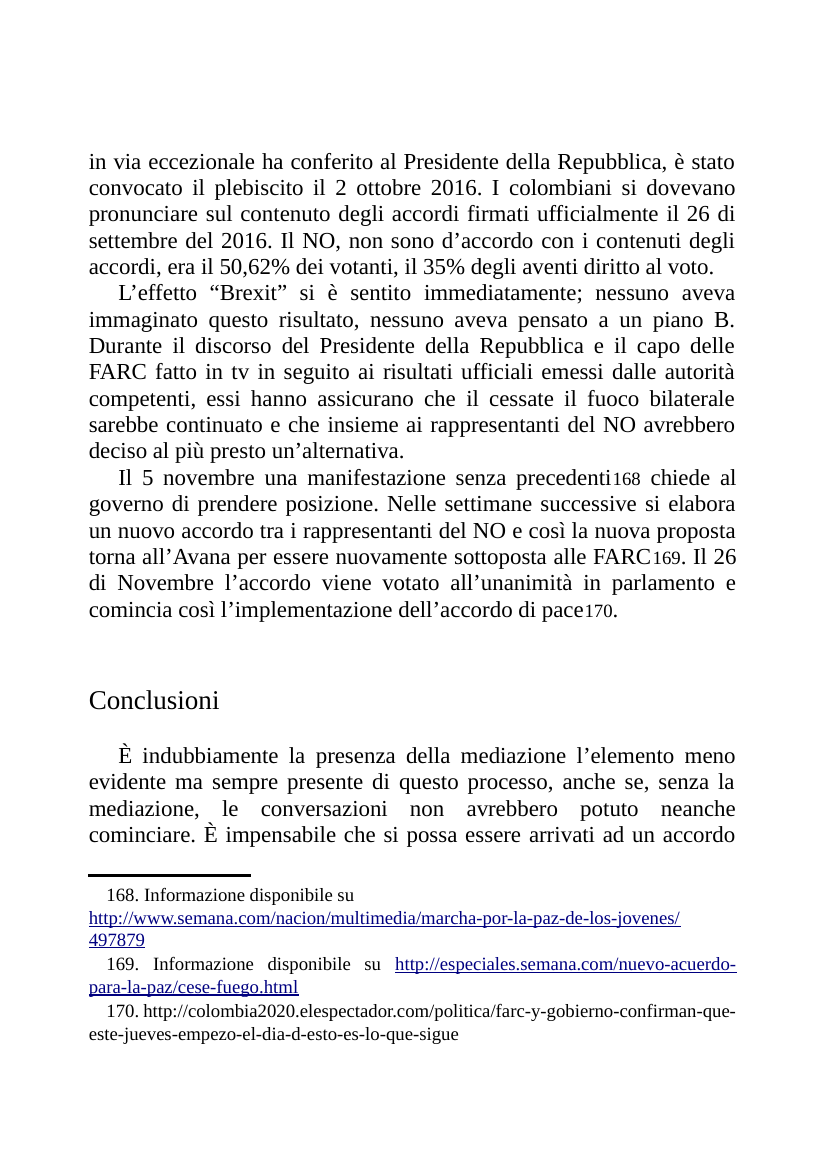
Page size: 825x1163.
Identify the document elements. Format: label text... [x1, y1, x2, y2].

text in via eccezionale ha conferito al Presidente della Repubblica, è stato convocato il plebiscito il 2 ottobre 2016. I colombiani si dovevano pronunciare sul contenuto degli accordi firmati ufficialmente il 26 di settembre del 2016. Il NO, non sono d’accordo con i contenuti degli accordi, era il 50,62% dei votanti, il 35% degli aventi diritto al voto. [88, 148, 736, 279]
text È indubbiamente la presenza della mediazione l’elemento meno evidente ma sempre presente di questo processo, anche se, senza la mediazione, le conversazioni non avrebbero potuto neanche cominciare. È impensabile che si possa essere arrivati ad un accordo [88, 742, 736, 847]
text http://colombia2020.elespectador.com/politica/farc-y-gobierno-confirman-que-este-jueves-empezo-el-dia-d-esto-es-lo-que-sigue [88, 997, 736, 1044]
subtitle Conclusioni [88, 684, 736, 716]
text Informazione disponibile su http://www.semana.com/nacion/multimedia/marcha-por-la-paz-de-los-jovenes/497879 [88, 882, 736, 950]
text Il 5 novembre una manifestazione senza precedenti chiede al governo di prendere posizione. Nelle settimane successive si elabora un nuovo accordo tra i rappresentanti del NO e così la nuova proposta torna all’Avana per essere nuovamente sottoposta alle FARC. Il 26 di Novembre l’accordo viene votato all’unanimità in parlamento e comincia così l’implementazione dell’accordo di pace. [88, 464, 736, 622]
text L’effetto “Brexit” si è sentito immediatamente; nessuno aveva immaginato questo risultato, nessuno aveva pensato a un piano B. Durante il discorso del Presidente della Repubblica e il capo delle FARC fatto in tv in seguito ai risultati ufficiali emessi dalle autorità competenti, essi hanno assicurano che il cessate il fuoco bilaterale sarebbe continuato e che insieme ai rappresentanti del NO avrebbero deciso al più presto un’alternativa. [88, 279, 736, 464]
text Informazione disponibile su http://especiales.semana.com/nuevo-acuerdo-para-la-paz/cese-fuego.html [88, 950, 736, 997]
